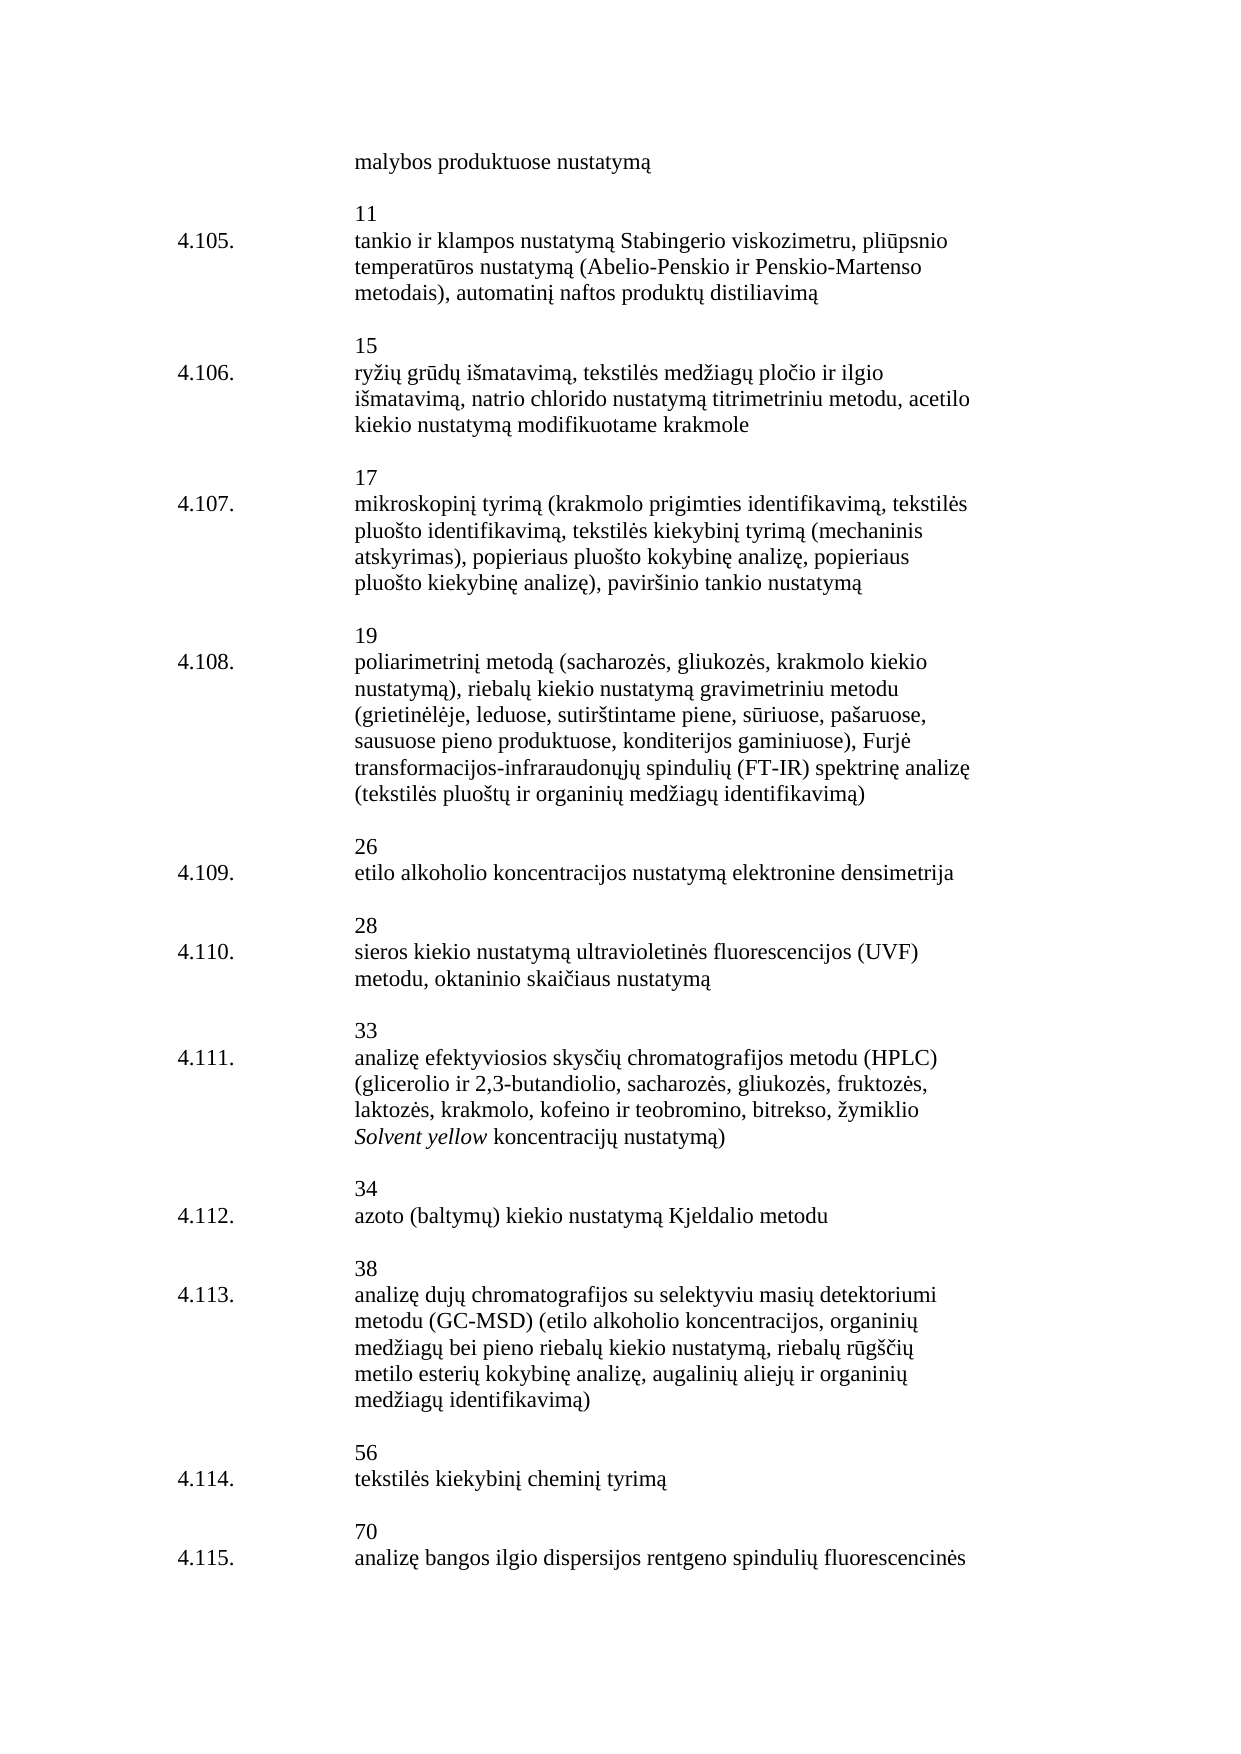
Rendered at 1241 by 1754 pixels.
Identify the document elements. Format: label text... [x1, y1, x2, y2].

text 4.109. etilo alkoholio koncentracijos nustatymą elektronine densimetrija 28 [177, 859, 975, 938]
text 4.111. analizę efektyviosios skysčių chromatografijos metodu (HPLC) [177, 1044, 975, 1070]
text 4.115. analizę bangos ilgio dispersijos rentgeno spindulių fluorescencinės [177, 1544, 975, 1571]
text 4.107. mikroskopinį tyrimą (krakmolo prigimties identifikavimą, tekstilės [177, 490, 975, 517]
text metodais), automatinį naftos produktų distiliavimą 15 [354, 279, 975, 358]
text pluošto identifikavimą, tekstilės kiekybinį tyrimą (mechaninis [354, 517, 975, 543]
text metodu (GC-MSD) (etilo alkoholio koncentracijos, organinių [354, 1307, 975, 1334]
text medžiagų identifikavimą) 56 [354, 1386, 975, 1465]
text 4.105. tankio ir klampos nustatymą Stabingerio viskozimetru, pliūpsnio [177, 227, 975, 253]
text 4.106. ryžių grūdų išmatavimą, tekstilės medžiagų pločio ir ilgio [177, 358, 975, 385]
text (tekstilės pluoštų ir organinių medžiagų identifikavimą) 26 [354, 780, 975, 859]
text 4.113. analizę dujų chromatografijos su selektyviu masių detektoriumi [177, 1281, 975, 1307]
text (grietinėlėje, leduose, sutirštintame piene, sūriuose, pašaruose, [354, 701, 975, 727]
text (glicerolio ir 2,3-butandiolio, sacharozės, gliukozės, fruktozės, [354, 1070, 975, 1096]
text atskyrimas), popieriaus pluošto kokybinę analizę, popieriaus [354, 543, 975, 569]
text išmatavimą, natrio chlorido nustatymą titrimetriniu metodu, acetilo [354, 385, 975, 411]
text 4.112. azoto (baltymų) kiekio nustatymą Kjeldalio metodu 38 [177, 1202, 975, 1281]
text metodu, oktaninio skaičiaus nustatymą 33 [354, 965, 975, 1044]
text laktozės, krakmolo, kofeino ir teobromino, bitrekso, žymiklio [354, 1096, 975, 1123]
text kiekio nustatymą modifikuotame krakmole 17 [354, 411, 975, 490]
text malybos produktuose nustatymą 11 [354, 148, 975, 227]
text transformacijos-infraraudonųjų spindulių (FT-IR) spektrinę analizę [354, 754, 975, 780]
text 4.110. sieros kiekio nustatymą ultravioletinės fluorescencijos (UVF) [177, 938, 975, 965]
text 4.114. tekstilės kiekybinį cheminį tyrimą 70 [177, 1465, 975, 1544]
text Solvent yellow koncentracijų nustatymą) 34 [354, 1123, 975, 1202]
text 4.108. poliarimetrinį metodą (sacharozės, gliukozės, krakmolo kiekio [177, 648, 975, 675]
text medžiagų bei pieno riebalų kiekio nustatymą, riebalų rūgščių [354, 1334, 975, 1360]
text pluošto kiekybinę analizę), paviršinio tankio nustatymą 19 [354, 569, 975, 648]
text metilo esterių kokybinę analizę, augalinių aliejų ir organinių [354, 1360, 975, 1386]
text temperatūros nustatymą (Abelio-Penskio ir Penskio-Martenso [354, 253, 975, 279]
text nustatymą), riebalų kiekio nustatymą gravimetriniu metodu [354, 675, 975, 701]
text sausuose pieno produktuose, konditerijos gaminiuose), Furjė [354, 727, 975, 754]
